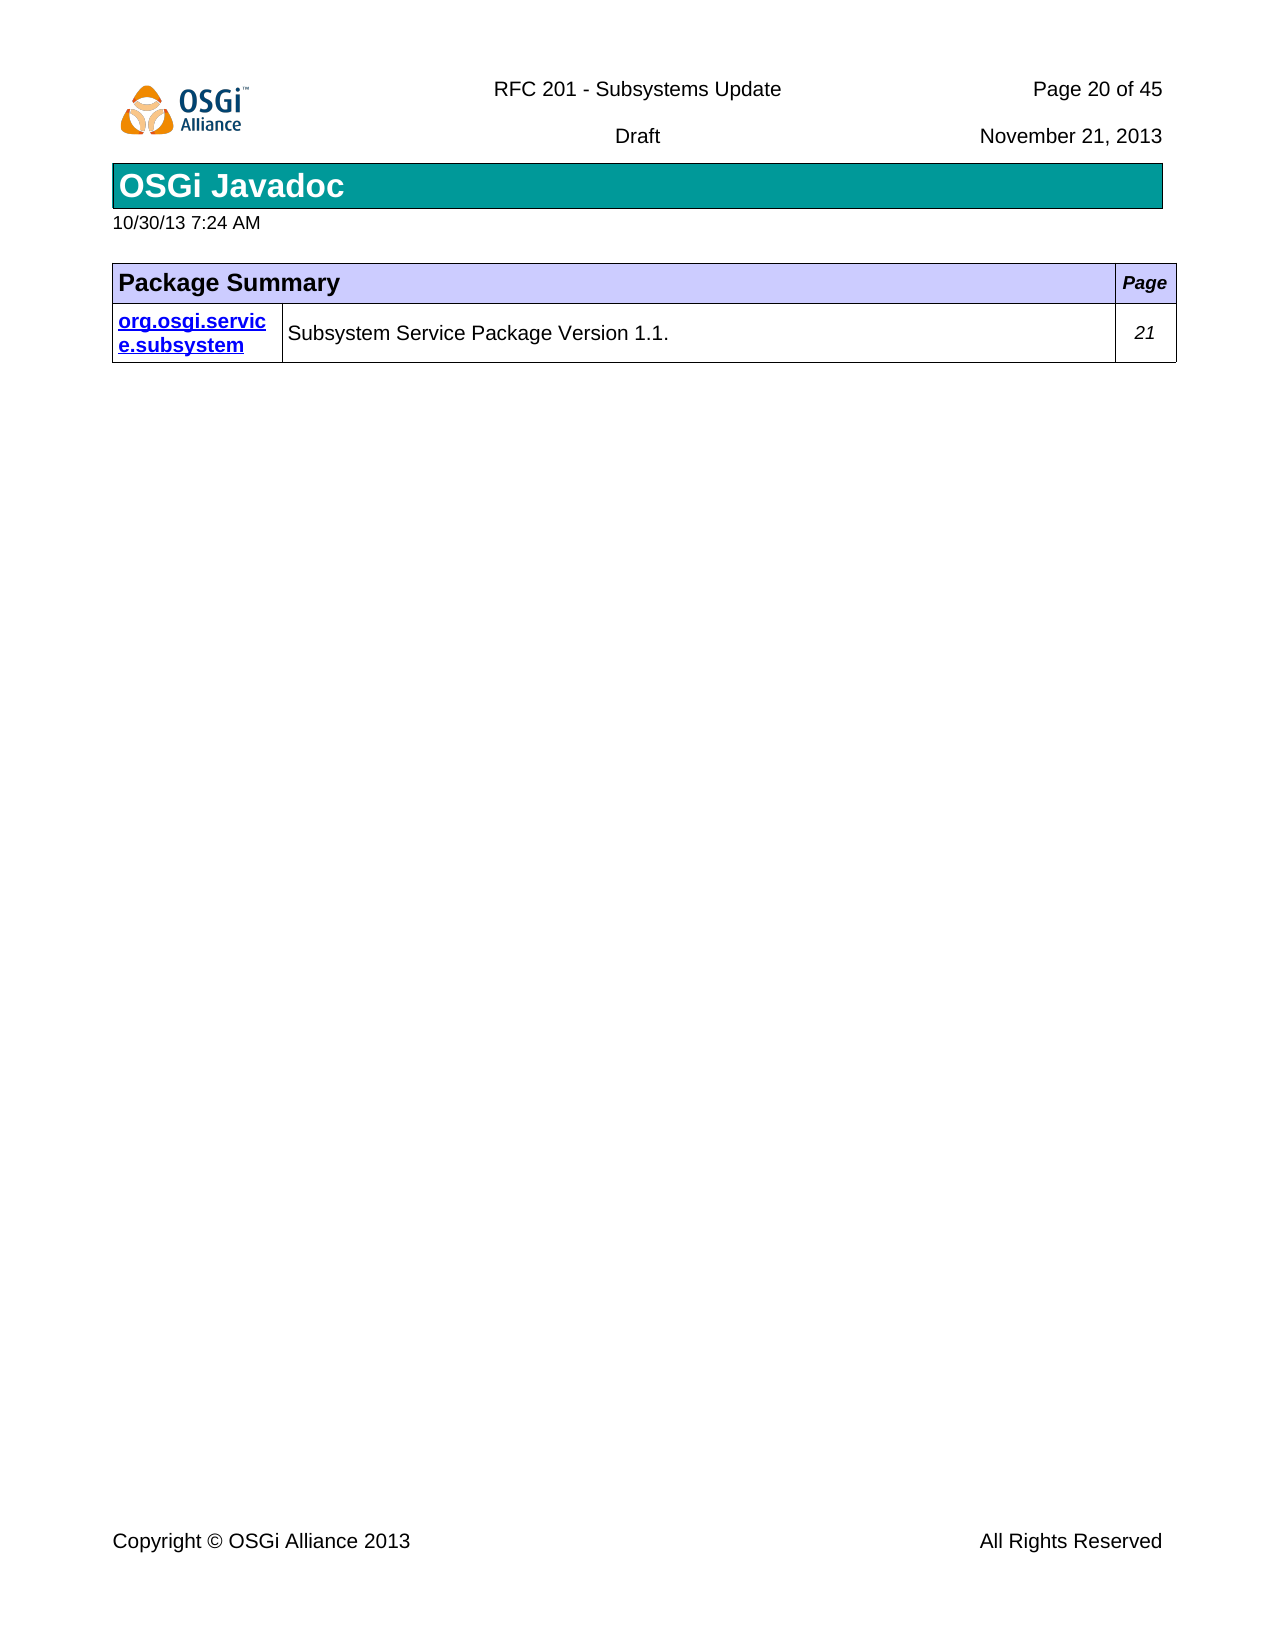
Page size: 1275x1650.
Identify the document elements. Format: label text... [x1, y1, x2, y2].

table_header Package Summary [113, 264, 1115, 303]
table_cell org.osgi.service.subsystem [113, 304, 282, 362]
table_cell Subsystem Service Package Version 1.1. [283, 304, 1115, 362]
picture [113, 78, 257, 142]
subtitle OSGi Javadoc [114, 164, 1162, 208]
table_cell 20 [1116, 304, 1176, 362]
text 10/30/13 7:24 AM [112, 212, 1162, 233]
table_header Page [1116, 264, 1176, 303]
